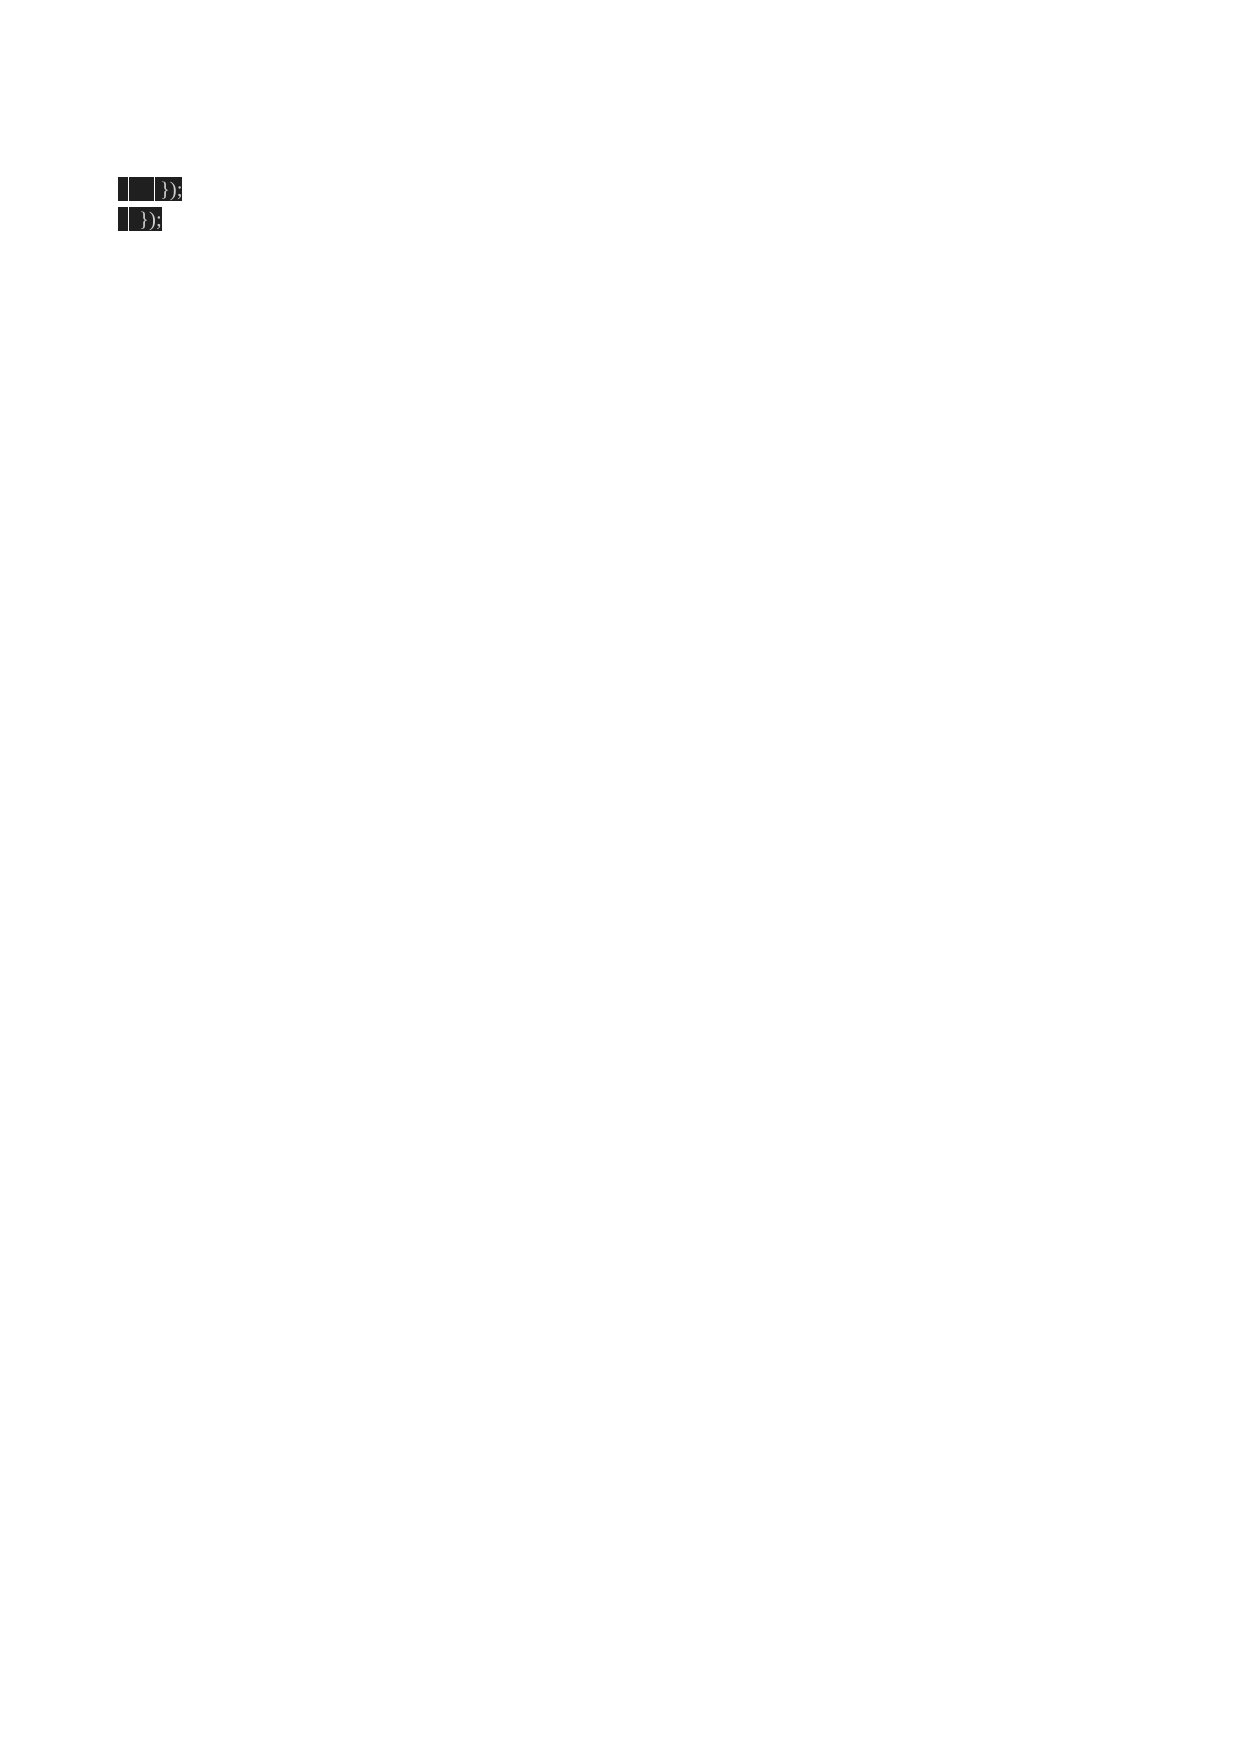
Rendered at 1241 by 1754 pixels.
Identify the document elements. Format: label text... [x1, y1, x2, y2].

text }); [118, 201, 1122, 231]
text }); [118, 172, 1122, 201]
